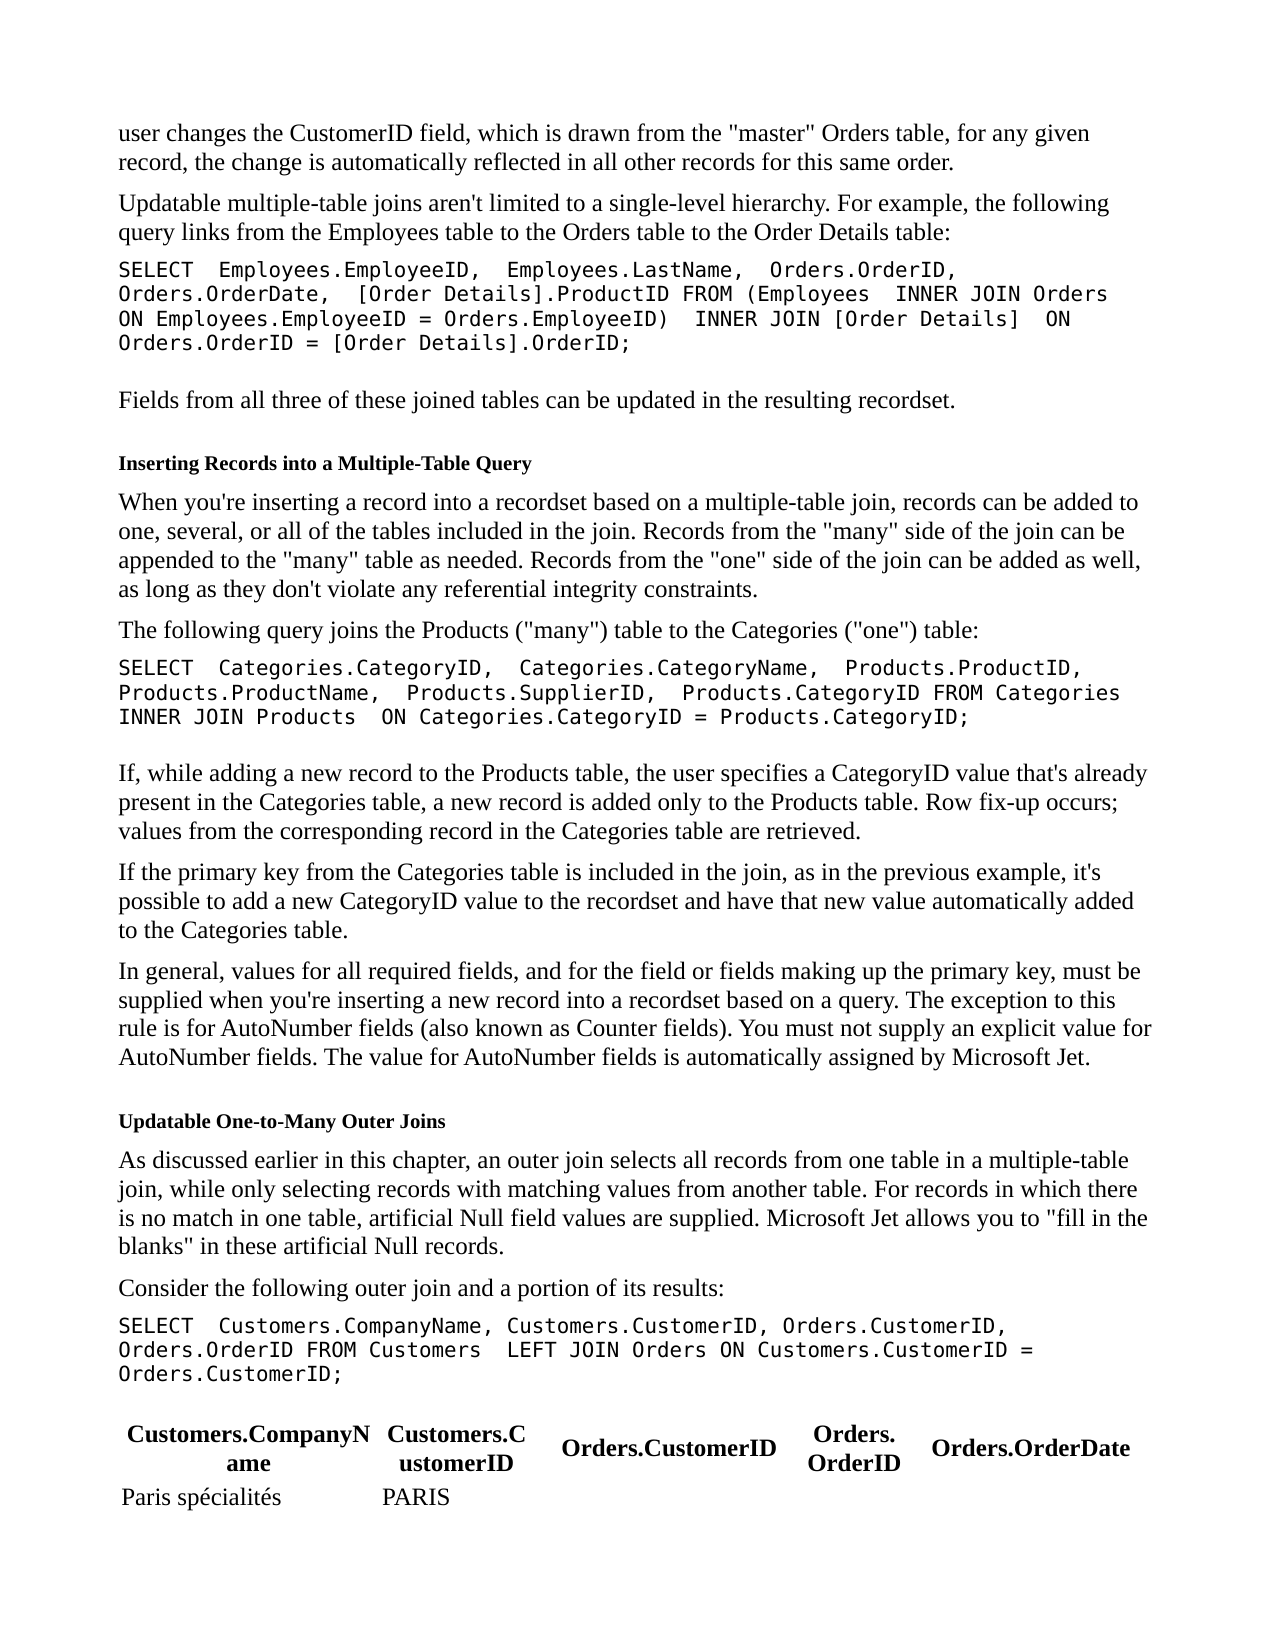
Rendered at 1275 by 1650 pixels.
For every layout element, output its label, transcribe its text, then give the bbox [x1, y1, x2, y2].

text SELECT Employees.EmployeeID, Employees.LastName, Orders.OrderID, Orders.OrderDate, [Order Details].ProductID FROM (Employees INNER JOIN Orders ON Employees.EmployeeID = Orders.EmployeeID) INNER JOIN [Order Details] ON Orders.OrderID = [Order Details].OrderID; [118, 258, 1157, 355]
text SELECT Categories.CategoryID, Categories.CategoryName, Products.ProductID, Products.ProductName, Products.SupplierID, Products.CategoryID FROM Categories INNER JOIN Products ON Categories.CategoryID = Products.CategoryID; [118, 656, 1157, 729]
table_cell Paris spécialités [118, 1480, 379, 1514]
text Fields from all three of these joined tables can be updated in the resulting recordset. [118, 385, 1157, 413]
text In general, values for all required fields, and for the field or fields making up the primary key, must be supplied when you're inserting a new record into a recordset based on a query. The exception to this rule is for AutoNumber fields (also known as Counter fields). You must not supply an explicit value for AutoNumber fields. The value for AutoNumber fields is automatically assigned by Microsoft Jet. [118, 956, 1157, 1071]
table_header Orders.OrderID [804, 1416, 904, 1479]
text SELECT Customers.CompanyName, Customers.CustomerID, Orders.CustomerID, Orders.OrderID FROM Customers LEFT JOIN Orders ON Customers.CustomerID = Orders.CustomerID; [118, 1314, 1157, 1387]
table_cell [534, 1480, 804, 1514]
subtitle Inserting Records into a Multiple-Table Query [118, 451, 1157, 475]
text The following query joins the Products ("many") table to the Categories ("one") table: [118, 615, 1157, 644]
text If the primary key from the Categories table is included in the join, as in the previous example, it's possible to add a new CategoryID value to the recordset and have that new value automatically added to the Categories table. [118, 857, 1157, 943]
table_header Orders.OrderDate [905, 1416, 1157, 1479]
text user changes the CustomerID field, which is drawn from the "master" Orders table, for any given record, the change is automatically reflected in all other records for this same order. [118, 118, 1157, 176]
table_header Orders.CustomerID [534, 1416, 804, 1479]
table_cell [905, 1480, 1157, 1514]
text If, while adding a new record to the Products table, the user specifies a CategoryID value that's already present in the Categories table, a new record is added only to the Products table. Row fix-up occurs; values from the corresponding record in the Categories table are retrieved. [118, 758, 1157, 845]
table_header Customers.CompanyName [118, 1416, 379, 1479]
table_header Customers.CustomerID [379, 1416, 534, 1479]
text When you're inserting a record into a recordset based on a multiple-table join, records can be added to one, several, or all of the tables included in the join. Records from the "many" side of the join can be appended to the "many" table as needed. Records from the "one" side of the join can be added as well, as long as they don't violate any referential integrity constraints. [118, 487, 1157, 602]
table_cell [804, 1480, 904, 1514]
text Consider the following outer join and a portion of its results: [118, 1273, 1157, 1301]
text Updatable multiple-table joins aren't limited to a single-level hierarchy. For example, the following query links from the Employees table to the Orders table to the Order Details table: [118, 188, 1157, 246]
text As discussed earlier in this chapter, an outer join selects all records from one table in a multiple-table join, while only selecting records with matching values from another table. For records in which there is no match in one table, artificial Null field values are supplied. Microsoft Jet allows you to "fill in the blanks" in these artificial Null records. [118, 1145, 1157, 1260]
table_cell PARIS [379, 1480, 534, 1514]
subtitle Updatable One-to-Many Outer Joins [118, 1108, 1157, 1133]
